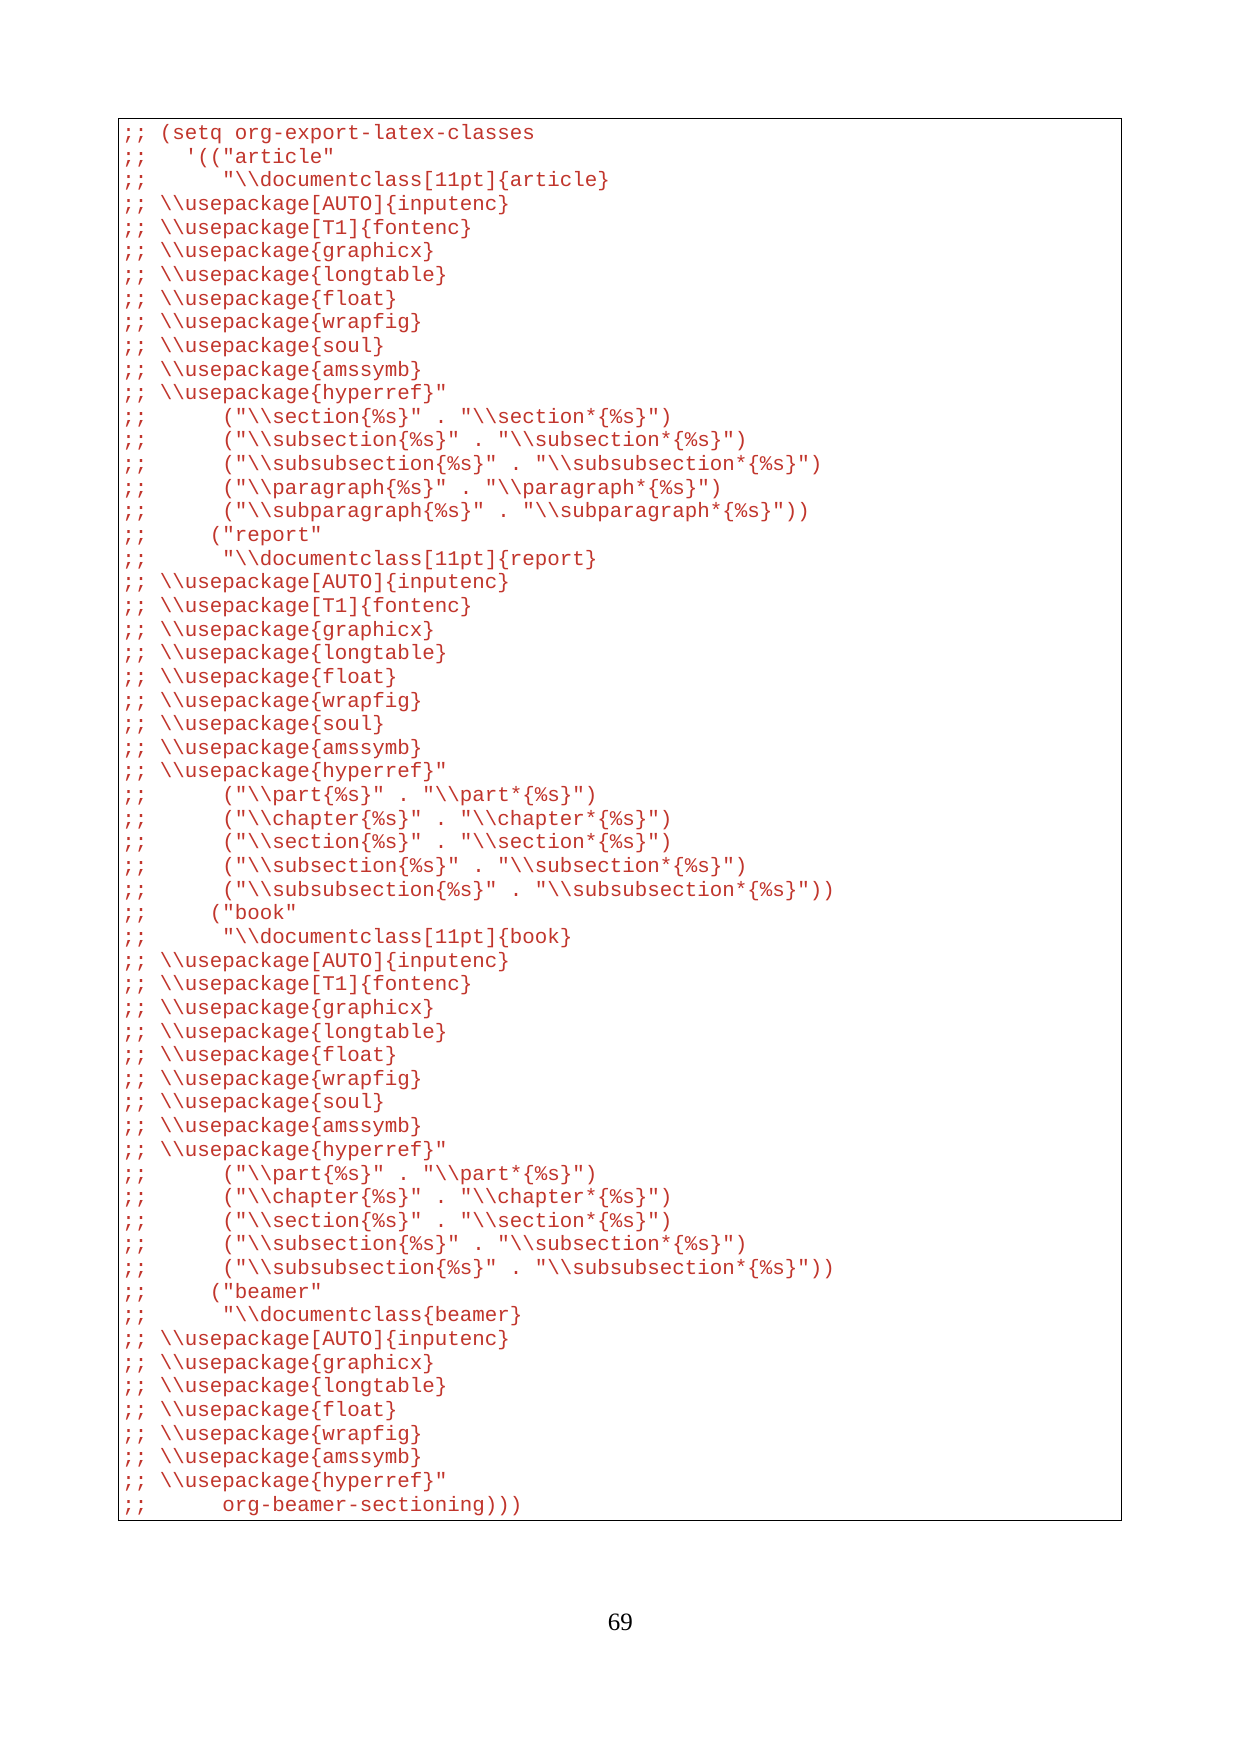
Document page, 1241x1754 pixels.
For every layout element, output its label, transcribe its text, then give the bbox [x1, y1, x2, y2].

text ;; ("book" [119, 898, 1121, 922]
text ;; ("\\part{%s}" . "\\part*{%s}") [119, 1158, 1121, 1182]
text ;; ("\\subsubsection{%s}" . "\\subsubsection*{%s}")) [119, 875, 1121, 898]
text ;; \\usepackage{amssymb} [119, 1111, 1121, 1135]
text ;; \\usepackage{float} [119, 662, 1121, 686]
text ;; \\usepackage{float} [119, 1395, 1121, 1419]
text ;; \\usepackage{amssymb} [119, 733, 1121, 757]
text ;; ("\\chapter{%s}" . "\\chapter*{%s}") [119, 804, 1121, 827]
text ;; \\usepackage[AUTO]{inputenc} [119, 1324, 1121, 1348]
text ;; \\usepackage{graphicx} [119, 993, 1121, 1017]
text ;; \\usepackage{wrapfig} [119, 1064, 1121, 1088]
text ;; \\usepackage{graphicx} [119, 236, 1121, 260]
text ;; \\usepackage{wrapfig} [119, 686, 1121, 709]
text ;; ("\\subsubsection{%s}" . "\\subsubsection*{%s}") [119, 449, 1121, 473]
text ;; ("\\section{%s}" . "\\section*{%s}") [119, 402, 1121, 426]
text ;; org-beamer-sectioning))) [119, 1489, 1121, 1520]
text ;; ("\\section{%s}" . "\\section*{%s}") [119, 1206, 1121, 1229]
text ;; ("\\chapter{%s}" . "\\chapter*{%s}") [119, 1182, 1121, 1206]
text ;; \\usepackage{hyperref}" [119, 1135, 1121, 1158]
text ;; \\usepackage[AUTO]{inputenc} [119, 567, 1121, 591]
text ;; ("\\section{%s}" . "\\section*{%s}") [119, 827, 1121, 851]
text ;; \\usepackage{soul} [119, 1088, 1121, 1111]
text ;; \\usepackage{soul} [119, 331, 1121, 354]
text ;; \\usepackage{hyperref}" [119, 1466, 1121, 1489]
text ;; \\usepackage{longtable} [119, 260, 1121, 284]
text ;; \\usepackage{soul} [119, 709, 1121, 733]
text ;; ("\\subsection{%s}" . "\\subsection*{%s}") [119, 1229, 1121, 1253]
text ;; \\usepackage{hyperref}" [119, 378, 1121, 402]
text ;; \\usepackage{longtable} [119, 1371, 1121, 1395]
text ;; \\usepackage[AUTO]{inputenc} [119, 946, 1121, 969]
text ;; \\usepackage{float} [119, 1040, 1121, 1064]
text ;; "\\documentclass[11pt]{article} [119, 165, 1121, 189]
text ;; \\usepackage[AUTO]{inputenc} [119, 189, 1121, 213]
text ;; \\usepackage{longtable} [119, 1017, 1121, 1040]
text ;; \\usepackage{hyperref}" [119, 757, 1121, 780]
text ;; \\usepackage{graphicx} [119, 615, 1121, 638]
text ;; \\usepackage{amssymb} [119, 354, 1121, 378]
text ;; \\usepackage{graphicx} [119, 1348, 1121, 1371]
text ;; ("\\subsection{%s}" . "\\subsection*{%s}") [119, 426, 1121, 449]
text ;; ("report" [119, 520, 1121, 544]
text ;; \\usepackage{wrapfig} [119, 307, 1121, 331]
text ;; ("\\subparagraph{%s}" . "\\subparagraph*{%s}")) [119, 496, 1121, 520]
text ;; \\usepackage{amssymb} [119, 1442, 1121, 1466]
text ;; \\usepackage[T1]{fontenc} [119, 213, 1121, 236]
text ;; "\\documentclass[11pt]{report} [119, 544, 1121, 567]
text ;; "\\documentclass{beamer} [119, 1300, 1121, 1324]
text ;; \\usepackage{wrapfig} [119, 1419, 1121, 1442]
text ;; ("\\paragraph{%s}" . "\\paragraph*{%s}") [119, 473, 1121, 496]
text ;; ("\\subsubsection{%s}" . "\\subsubsection*{%s}")) [119, 1253, 1121, 1277]
text ;; \\usepackage[T1]{fontenc} [119, 591, 1121, 615]
text ;; ("\\part{%s}" . "\\part*{%s}") [119, 780, 1121, 804]
text ;; ("\\subsection{%s}" . "\\subsection*{%s}") [119, 851, 1121, 875]
text ;; \\usepackage{longtable} [119, 638, 1121, 662]
text ;; (setq org-export-latex-classes [119, 119, 1121, 142]
text ;; \\usepackage{float} [119, 284, 1121, 307]
text ;; \\usepackage[T1]{fontenc} [119, 969, 1121, 993]
text ;; '(("article" [119, 142, 1121, 165]
text ;; ("beamer" [119, 1277, 1121, 1300]
text ;; "\\documentclass[11pt]{book} [119, 922, 1121, 946]
